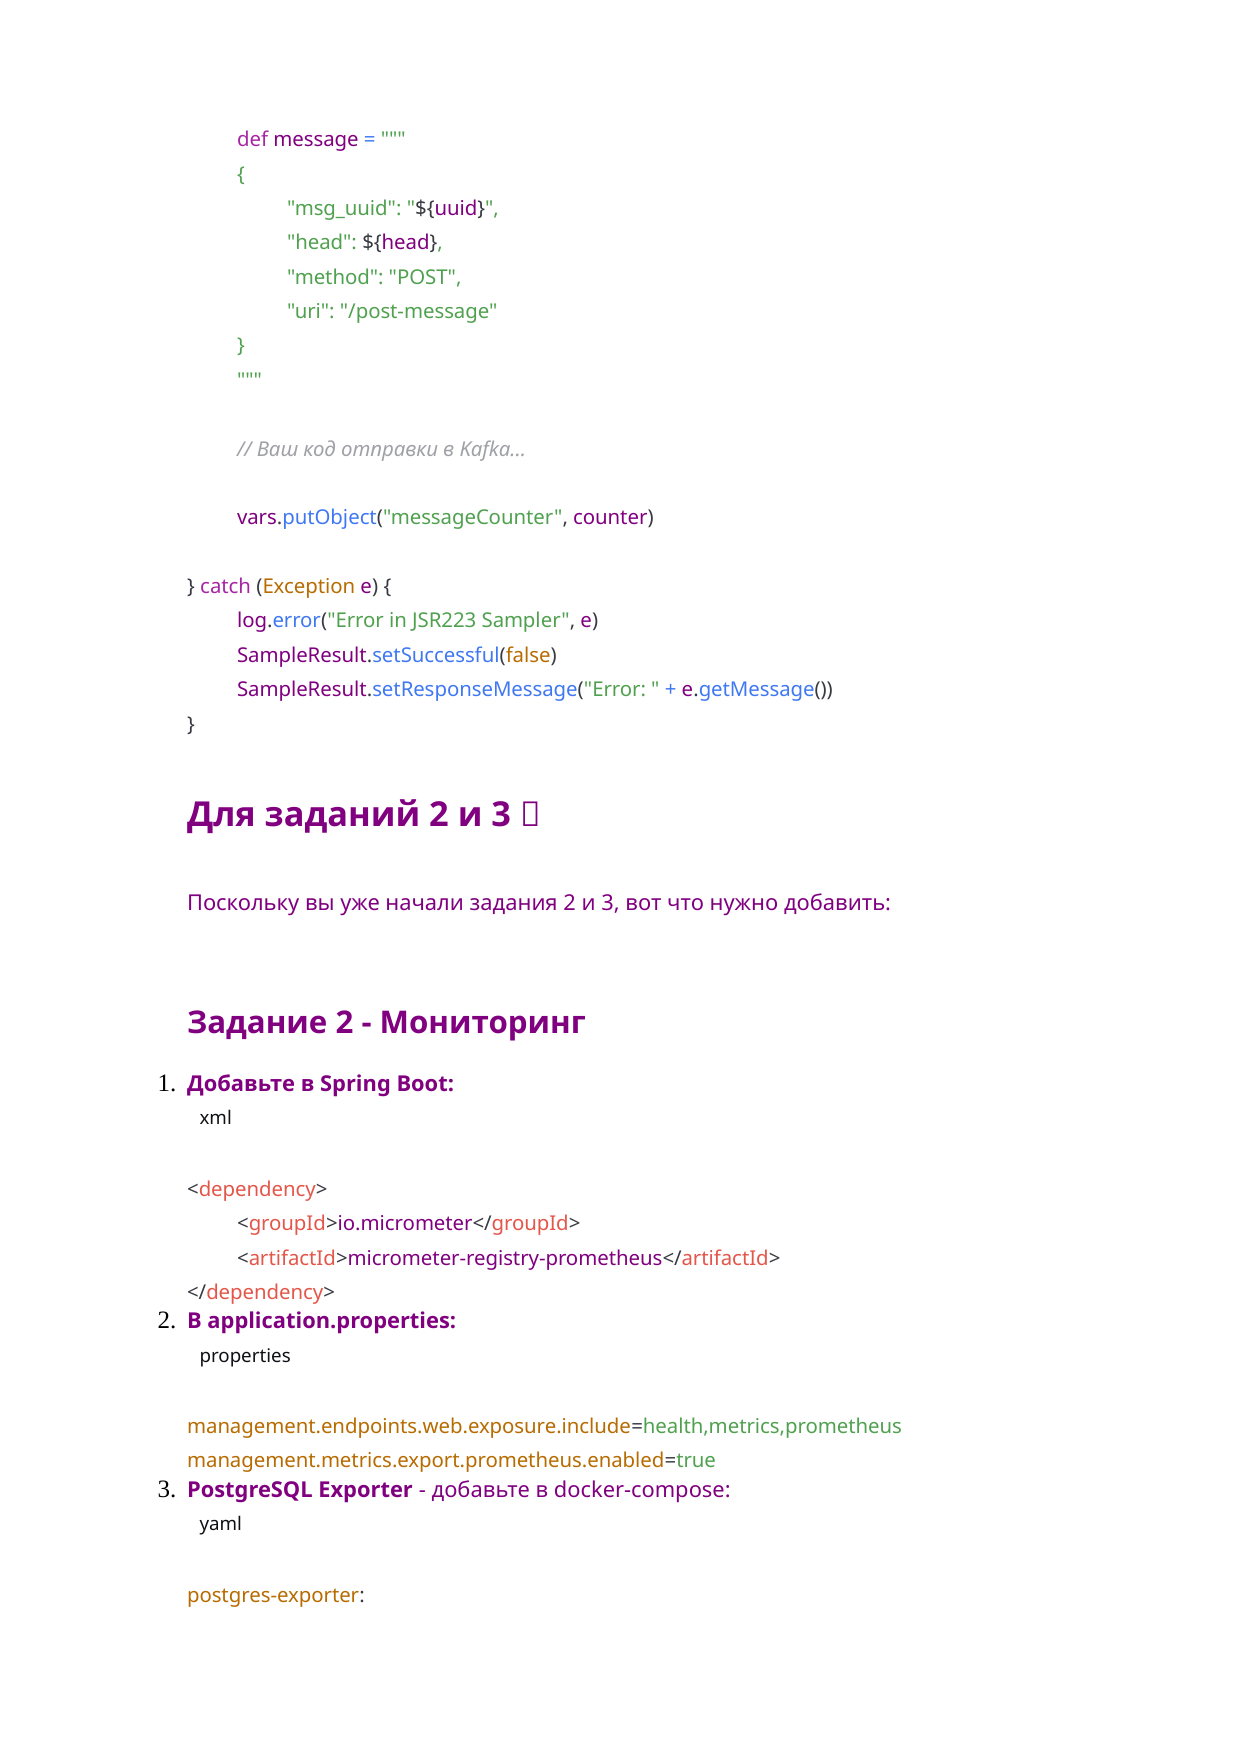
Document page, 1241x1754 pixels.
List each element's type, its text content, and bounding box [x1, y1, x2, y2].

text log.error("Error in JSR223 Sampler", e) [187, 599, 1053, 634]
subtitle Для заданий 2 и 3 ✅ [187, 787, 1053, 837]
text { [187, 152, 1053, 187]
text postgres-exporter: [187, 1573, 1053, 1608]
text yaml [199, 1508, 1053, 1536]
text SampleResult.setResponseMessage("Error: " + e.getMessage()) [187, 668, 1053, 702]
text def message = """ [187, 118, 1053, 152]
text properties [199, 1339, 1053, 1367]
text "method": "POST", [187, 256, 1053, 290]
text management.endpoints.web.exposure.include=health,metrics,prometheus [187, 1405, 1053, 1439]
text """ [187, 359, 1053, 393]
text "uri": "/post-message" [187, 290, 1053, 324]
text } [187, 702, 1053, 737]
text vars.putObject("messageCounter", counter) [187, 496, 1053, 531]
text <artifactId>micrometer-registry-prometheus</artifactId> [187, 1236, 1053, 1271]
text <dependency> [187, 1168, 1053, 1202]
text SampleResult.setSuccessful(false) [187, 634, 1053, 668]
text </dependency> [187, 1271, 1053, 1305]
text xml [199, 1102, 1053, 1130]
text management.metrics.export.prometheus.enabled=true [187, 1439, 1053, 1474]
text "msg_uuid": "${uuid}", [187, 187, 1053, 221]
list В application.properties: [187, 1305, 1053, 1335]
text // Ваш код отправки в Kafka... [187, 427, 1053, 462]
text <groupId>io.micrometer</groupId> [187, 1202, 1053, 1236]
list PostgreSQL Exporter - добавьте в docker-compose: [187, 1474, 1053, 1503]
text } [187, 324, 1053, 359]
list Добавьте в Spring Boot: [187, 1068, 1053, 1098]
subtitle Задание 2 - Мониторинг [187, 996, 1053, 1043]
text Поскольку вы уже начали задания 2 и 3, вот что нужно добавить: [187, 887, 1053, 917]
text "head": ${head}, [187, 221, 1053, 256]
text } catch (Exception e) { [187, 565, 1053, 599]
